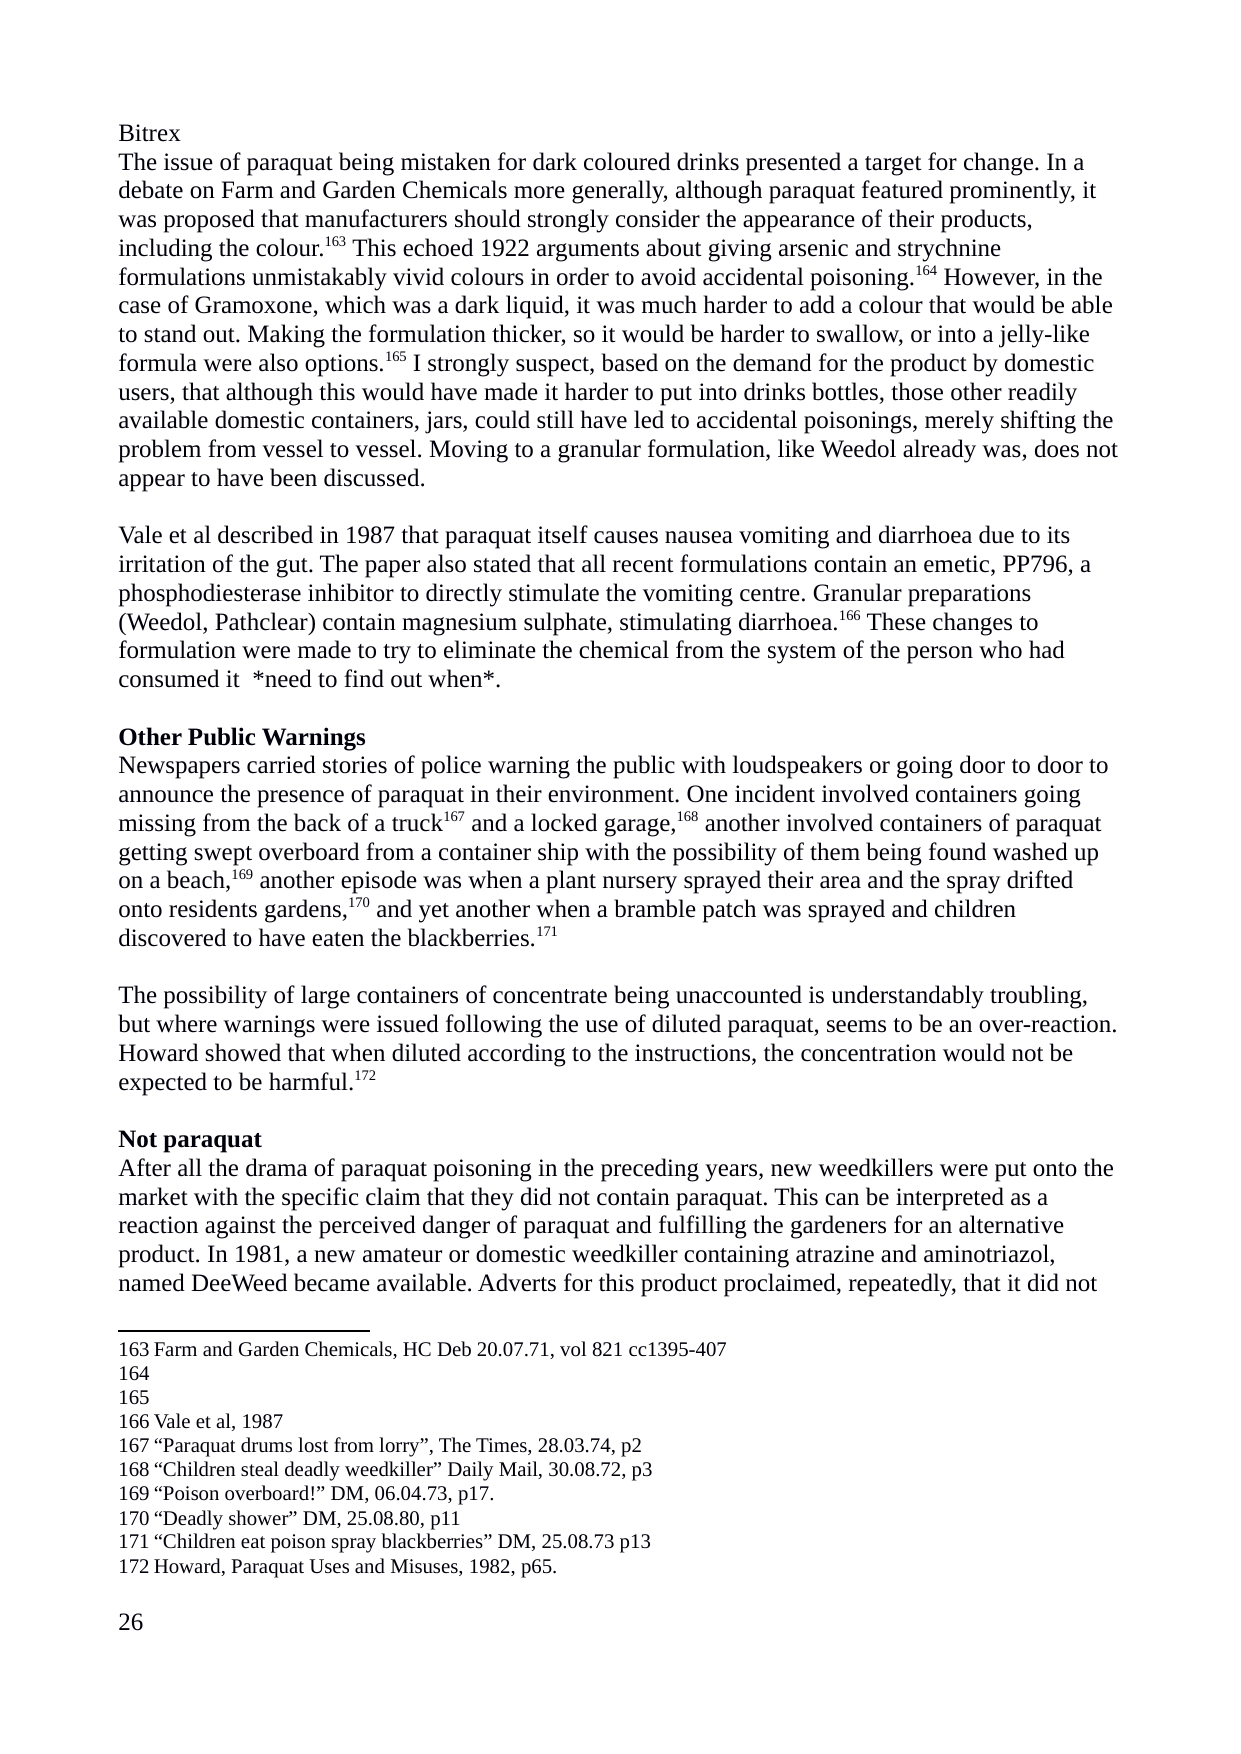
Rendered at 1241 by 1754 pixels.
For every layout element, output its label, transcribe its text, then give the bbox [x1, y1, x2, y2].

text Not paraquat [118, 1124, 1122, 1153]
text Farm and Garden Chemicals, HC Deb 20.07.71, vol 821 cc1395-407 [118, 1337, 1122, 1361]
text After all the drama of paraquat poisoning in the preceding years, new weedkillers were put onto the market with the specific claim that they did not contain paraquat. This can be interpreted as a reaction against the perceived danger of paraquat and fulfilling the gardeners for an alternative product. In 1981, a new amateur or domestic weedkiller containing atrazine and aminotriazol, named DeeWeed became available. Adverts for this product proclaimed, repeatedly, that it did not [118, 1153, 1122, 1297]
text Howard, Paraquat Uses and Misuses, 1982, p65. [118, 1553, 1122, 1578]
text The issue of paraquat being mistaken for dark coloured drinks presented a target for change. In a debate on Farm and Garden Chemicals more generally, although paraquat featured prominently, it was proposed that manufacturers should strongly consider the appearance of their products, including the colour. This echoed 1922 arguments about giving arsenic and strychnine formulations unmistakably vivid colours in order to avoid accidental poisoning. However, in the case of Gramoxone, which was a dark liquid, it was much harder to add a colour that would be able to stand out. Making the formulation thicker, so it would be harder to swallow, or into a jelly-like formula were also options. I strongly suspect, based on the demand for the product by domestic users, that although this would have made it harder to put into drinks bottles, those other readily available domestic containers, jars, could still have led to accidental poisonings, merely shifting the problem from vessel to vessel. Moving to a granular formulation, like Weedol already was, does not appear to have been discussed. [118, 147, 1122, 492]
text “Deadly shower” DM, 25.08.80, p11 [118, 1505, 1122, 1529]
text Vale et al described in 1987 that paraquat itself causes nausea vomiting and diarrhoea due to its irritation of the gut. The paper also stated that all recent formulations contain an emetic, PP796, a phosphodiesterase inhibitor to directly stimulate the vomiting centre. Granular preparations (Weedol, Pathclear) contain magnesium sulphate, stimulating diarrhoea. These changes to formulation were made to try to eliminate the chemical from the system of the person who had consumed it *need to find out when*. [118, 521, 1122, 693]
text Other Public Warnings [118, 722, 1122, 751]
text Bitrex [118, 118, 1122, 147]
text Vale et al, 1987 [118, 1409, 1122, 1433]
text “Poison overboard!” DM, 06.04.73, p17. [118, 1481, 1122, 1505]
text “Children eat poison spray blackberries” DM, 25.08.73 p13 [118, 1529, 1122, 1553]
text The possibility of large containers of concentrate being unaccounted is understandably troubling, but where warnings were issued following the use of diluted paraquat, seems to be an over-reaction. Howard showed that when diluted according to the instructions, the concentration would not be expected to be harmful. [118, 981, 1122, 1096]
text “Paraquat drums lost from lorry”, The Times, 28.03.74, p2 [118, 1433, 1122, 1457]
text “Children steal deadly weedkiller” Daily Mail, 30.08.72, p3 [118, 1457, 1122, 1481]
text Newspapers carried stories of police warning the public with loudspeakers or going door to door to announce the presence of paraquat in their environment. One incident involved containers going missing from the back of a truck and a locked garage, another involved containers of paraquat getting swept overboard from a container ship with the possibility of them being found washed up on a beach, another episode was when a plant nursery sprayed their area and the spray drifted onto residents gardens, and yet another when a bramble patch was sprayed and children discovered to have eaten the blackberries. [118, 751, 1122, 952]
